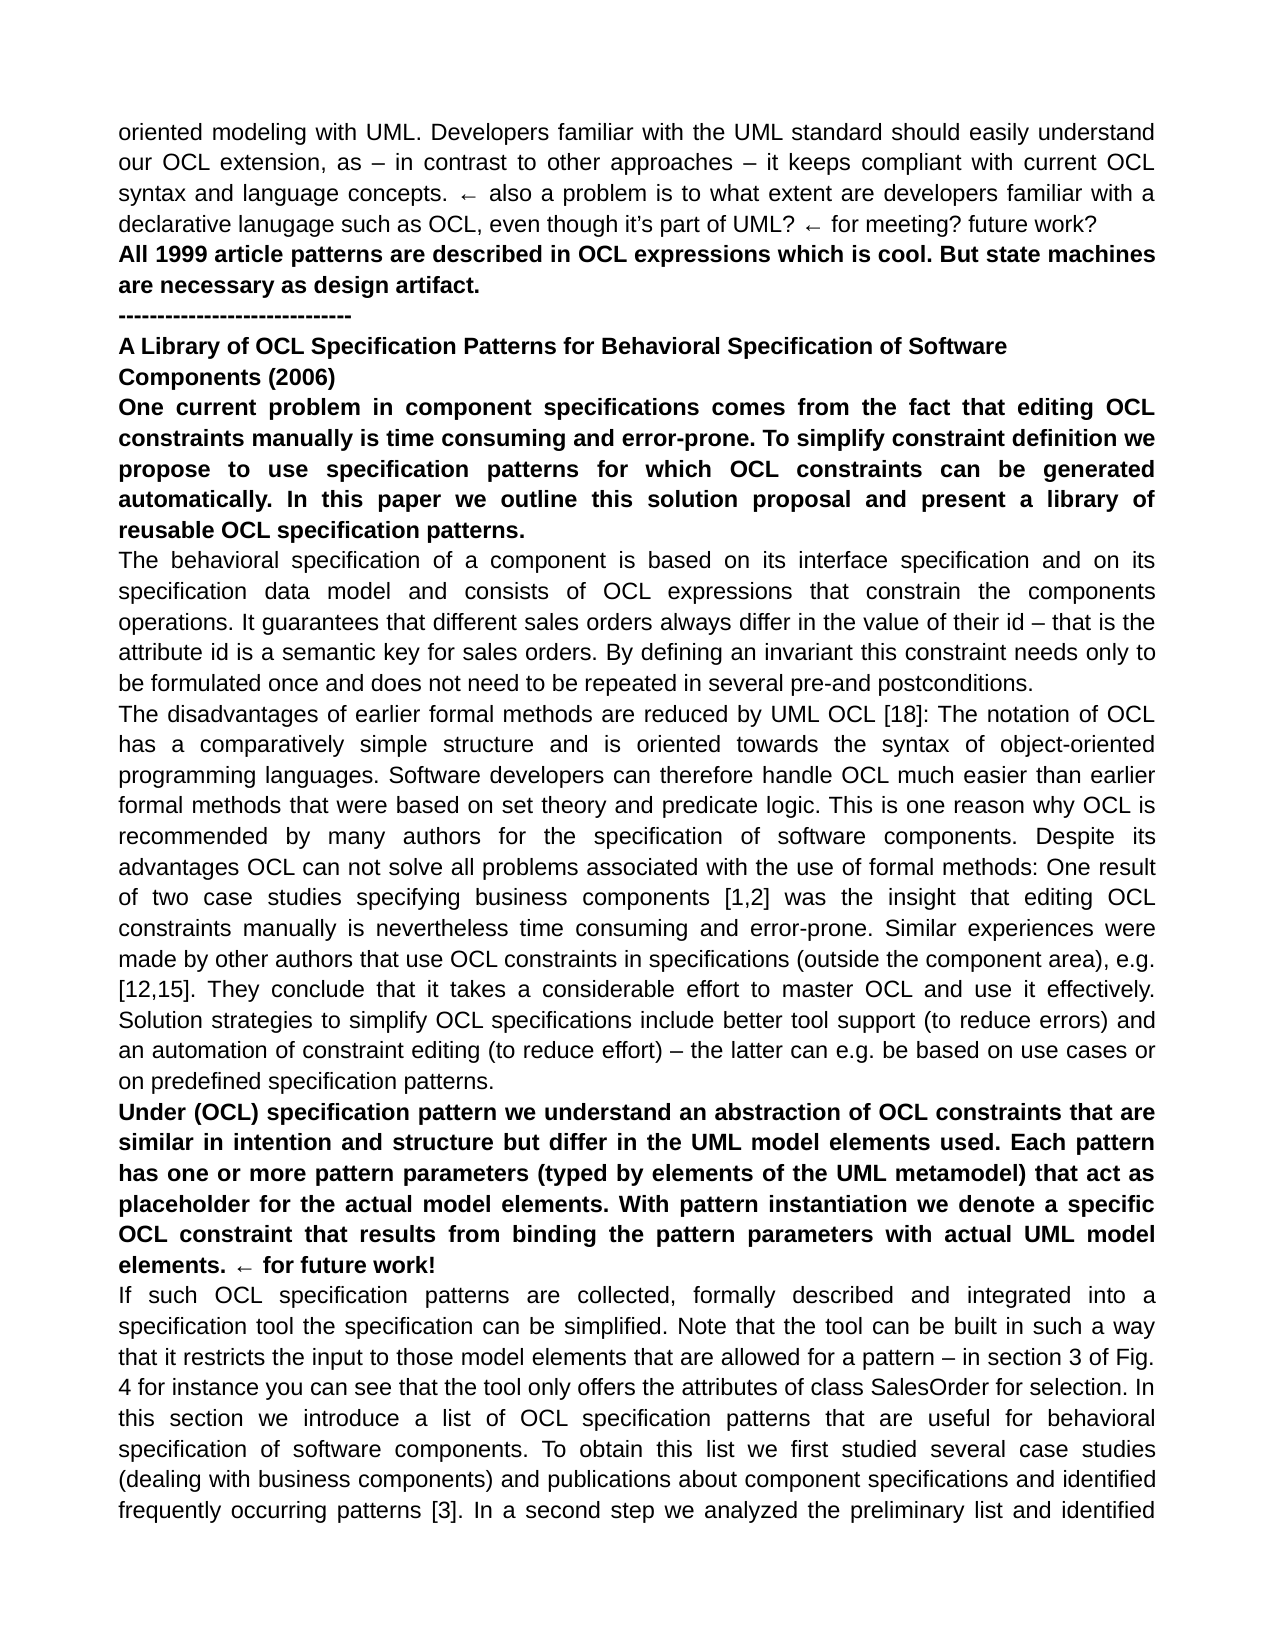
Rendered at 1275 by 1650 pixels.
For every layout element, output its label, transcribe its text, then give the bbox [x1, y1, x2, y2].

text oriented modeling with UML. Developers familiar with the UML standard should easily understand our OCL extension, as – in contrast to other approaches – it keeps compliant with current OCL syntax and language concepts. ← also a problem is to what extent are developers familiar with a declarative lanugage such as OCL, even though it’s part of UML? ← for meeting? future work? [118, 118, 1157, 237]
text Under (OCL) specification pattern we understand an abstraction of OCL constraints that are similar in intention and structure but differ in the UML model elements used. Each pattern has one or more pattern parameters (typed by elements of the UML metamodel) that act as placeholder for the actual model elements. With pattern instantiation we denote a specific OCL constraint that results from binding the pattern parameters with actual UML model elements. ← for future work! [118, 1098, 1157, 1278]
text The behavioral specification of a component is based on its interface specification and on its specification data model and consists of OCL expressions that constrain the components operations. It guarantees that different sales orders always differ in the value of their id – that is the attribute id is a semantic key for sales orders. By defining an invariant this constraint needs only to be formulated once and does not need to be repeated in several pre-and postconditions. [118, 547, 1157, 696]
text If such OCL specification patterns are collected, formally described and integrated into a specification tool the specification can be simplified. Note that the tool can be built in such a way that it restricts the input to those model elements that are allowed for a pattern – in section 3 of Fig. 4 for instance you can see that the tool only offers the attributes of class SalesOrder for selection. In this section we introduce a list of OCL specification patterns that are useful for behavioral specification of software components. To obtain this list we first studied several case studies (dealing with business components) and publications about component specifications and identified frequently occurring patterns [3]. In a second step we analyzed the preliminary list and identified [118, 1282, 1157, 1523]
text A Library of OCL Specification Patterns for Behavioral Specification of Software Components (2006) [118, 332, 1157, 390]
text ------------------------------ [118, 302, 1157, 329]
text One current problem in component specifications comes from the fact that editing OCL constraints manually is time consuming and error-prone. To simplify constraint definition we propose to use specification patterns for which OCL constraints can be generated automatically. In this paper we outline this solution proposal and present a library of reusable OCL specification patterns. [118, 394, 1157, 543]
text All 1999 article patterns are described in OCL expressions which is cool. But state machines are necessary as design artifact. [118, 241, 1157, 298]
text The disadvantages of earlier formal methods are reduced by UML OCL [18]: The notation of OCL has a comparatively simple structure and is oriented towards the syntax of object-oriented programming languages. Software developers can therefore handle OCL much easier than earlier formal methods that were based on set theory and predicate logic. This is one reason why OCL is recommended by many authors for the specification of software components. Despite its advantages OCL can not solve all problems associated with the use of formal methods: One result of two case studies specifying business components [1,2] was the insight that editing OCL constraints manually is nevertheless time consuming and error-prone. Similar experiences were made by other authors that use OCL constraints in specifications (outside the component area), e.g. [12,15]. They conclude that it takes a considerable effort to master OCL and use it effectively. Solution strategies to simplify OCL specifications include better tool support (to reduce errors) and an automation of constraint editing (to reduce effort) – the latter can e.g. be based on use cases or on predefined specification patterns. [118, 700, 1157, 1094]
